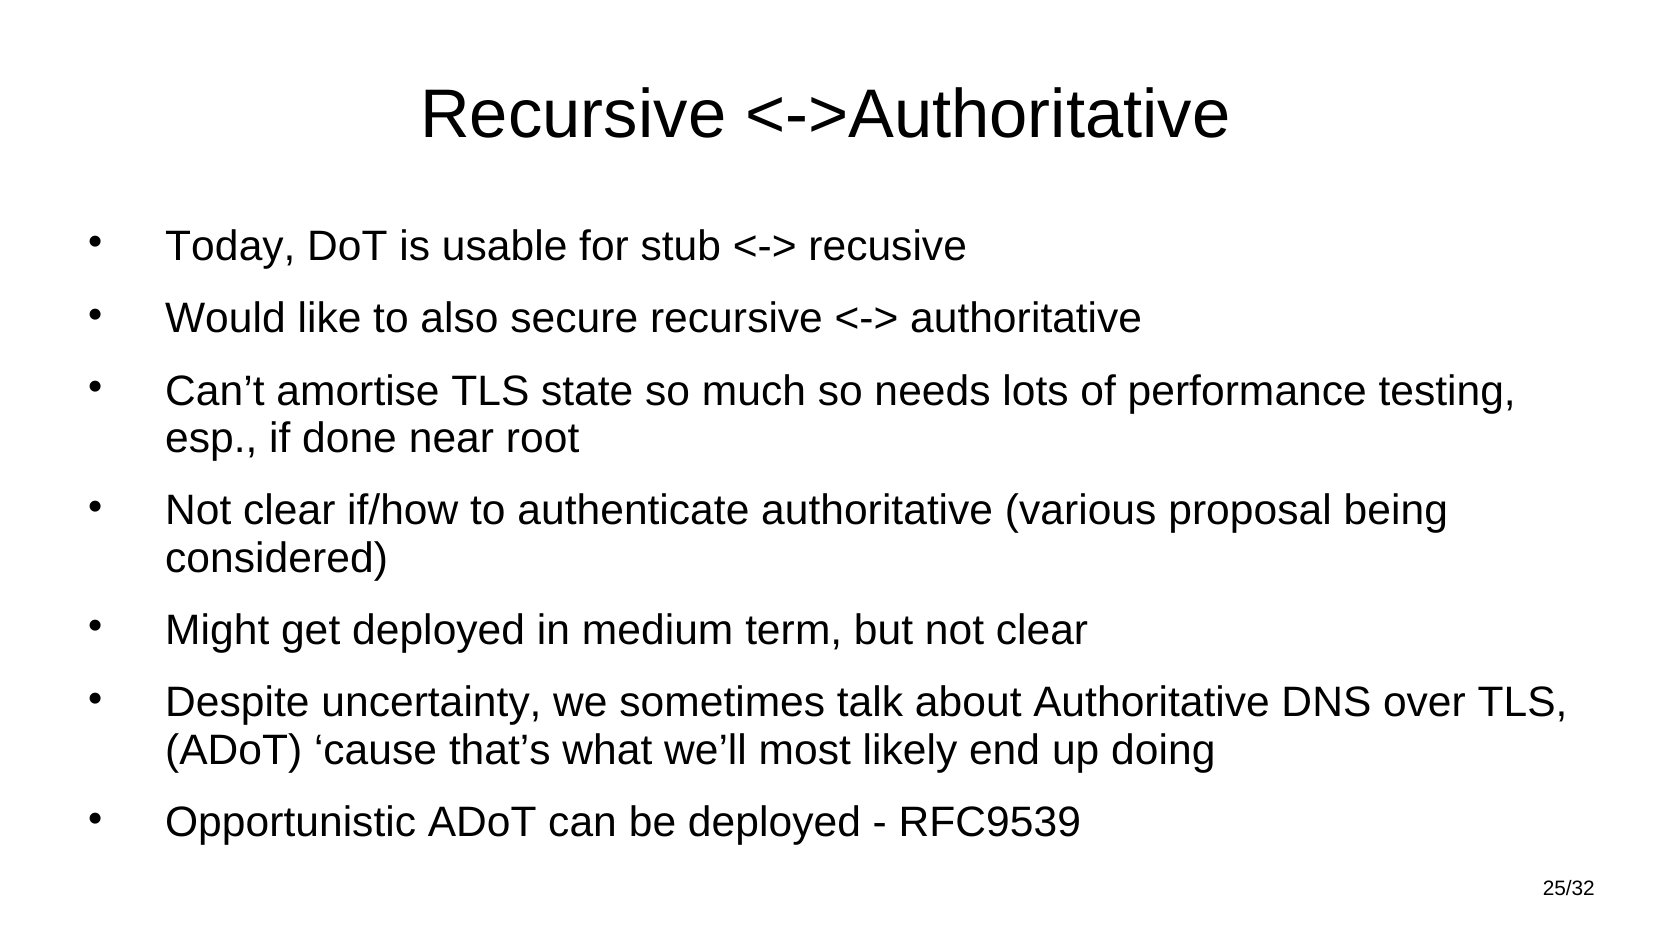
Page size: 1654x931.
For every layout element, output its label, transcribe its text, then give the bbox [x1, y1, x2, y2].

list Today, DoT is usable for stub <-> recusive Would like to also secure recursive <-> authoritative Can’t amortise TLS state so much so needs lots of performance testing, esp., if done near root Not clear if/how to authenticate authoritative (various proposal being considered) Might get deployed in medium term, but not clear Despite uncertainty, we sometimes talk about Authoritative DNS over TLS, (ADoT) ‘cause that’s what we’ll most likely end up doing Opportunistic ADoT can be deployed - RFC9539 [88, 217, 1575, 852]
title Recursive <->Authoritative [82, 37, 1570, 192]
